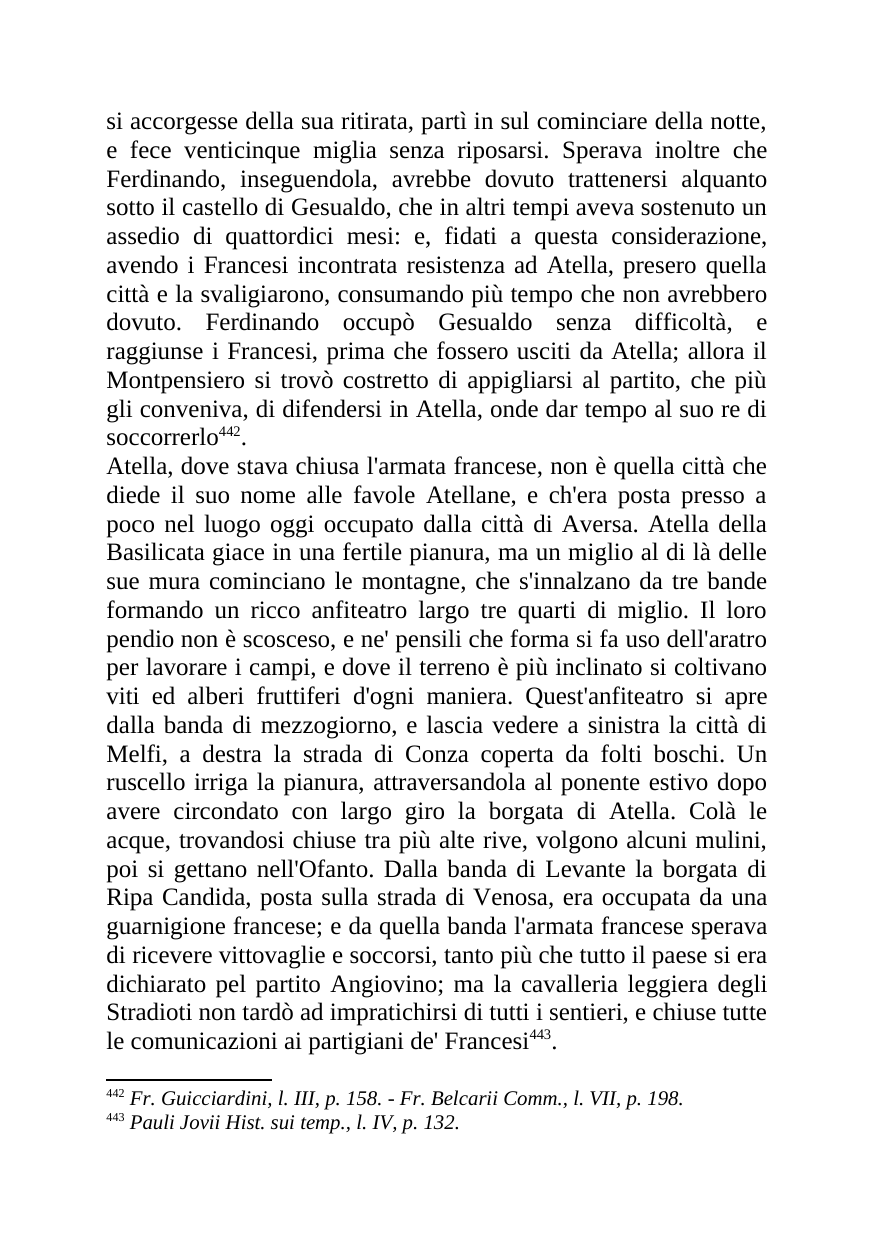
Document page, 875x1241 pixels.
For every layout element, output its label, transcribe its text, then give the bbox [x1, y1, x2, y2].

text Fr. Guicciardini, l. III, p. 158. - Fr. Belcarii Comm., l. VII, p. 198. [106, 1086, 768, 1110]
text Atella, dove stava chiusa l'armata francese, non è quella città che diede il suo nome alle favole Atellane, e ch'era posta presso a poco nel luogo oggi occupato dalla città di Aversa. Atella della Basilicata giace in una fertile pianura, ma un miglio al di là delle sue mura cominciano le montagne, che s'innalzano da tre bande formando un ricco anfiteatro largo tre quarti di miglio. Il loro pendio non è scosceso, e ne' pensili che forma si fa uso dell'aratro per lavorare i campi, e dove il terreno è più inclinato si coltivano viti ed alberi fruttiferi d'ogni maniera. Quest'anfiteatro si apre dalla banda di mezzogiorno, e lascia vedere a sinistra la città di Melfi, a destra la strada di Conza coperta da folti boschi. Un ruscello irriga la pianura, attraversandola al ponente estivo dopo avere circondato con largo giro la borgata di Atella. Colà le acque, trovandosi chiuse tra più alte rive, volgono alcuni mulini, poi si gettano nell'Ofanto. Dalla banda di Levante la borgata di Ripa Candida, posta sulla strada di Venosa, era occupata da una guarnigione francese; e da quella banda l'armata francese sperava di ricevere vittovaglie e soccorsi, tanto più che tutto il paese si era dichiarato pel partito Angiovino; ma la cavalleria leggiera degli Stradioti non tardò ad impratichirsi di tutti i sentieri, e chiuse tutte le comunicazioni ai partigiani de' Francesi. [106, 451, 768, 1055]
text si accorgesse della sua ritirata, partì in sul cominciare della notte, e fece venticinque miglia senza riposarsi. Sperava inoltre che Ferdinando, inseguendola, avrebbe dovuto trattenersi alquanto sotto il castello di Gesualdo, che in altri tempi aveva sostenuto un assedio di quattordici mesi: e, fidati a questa considerazione, avendo i Francesi incontrata resistenza ad Atella, presero quella città e la svaligiarono, consumando più tempo che non avrebbero dovuto. Ferdinando occupò Gesualdo senza difficoltà, e raggiunse i Francesi, prima che fossero usciti da Atella; allora il Montpensiero si trovò costretto di appigliarsi al partito, che più gli conveniva, di difendersi in Atella, onde dar tempo al suo re di soccorrerlo. [106, 106, 768, 451]
text Pauli Jovii Hist. sui temp., l. IV, p. 132. [106, 1110, 768, 1134]
